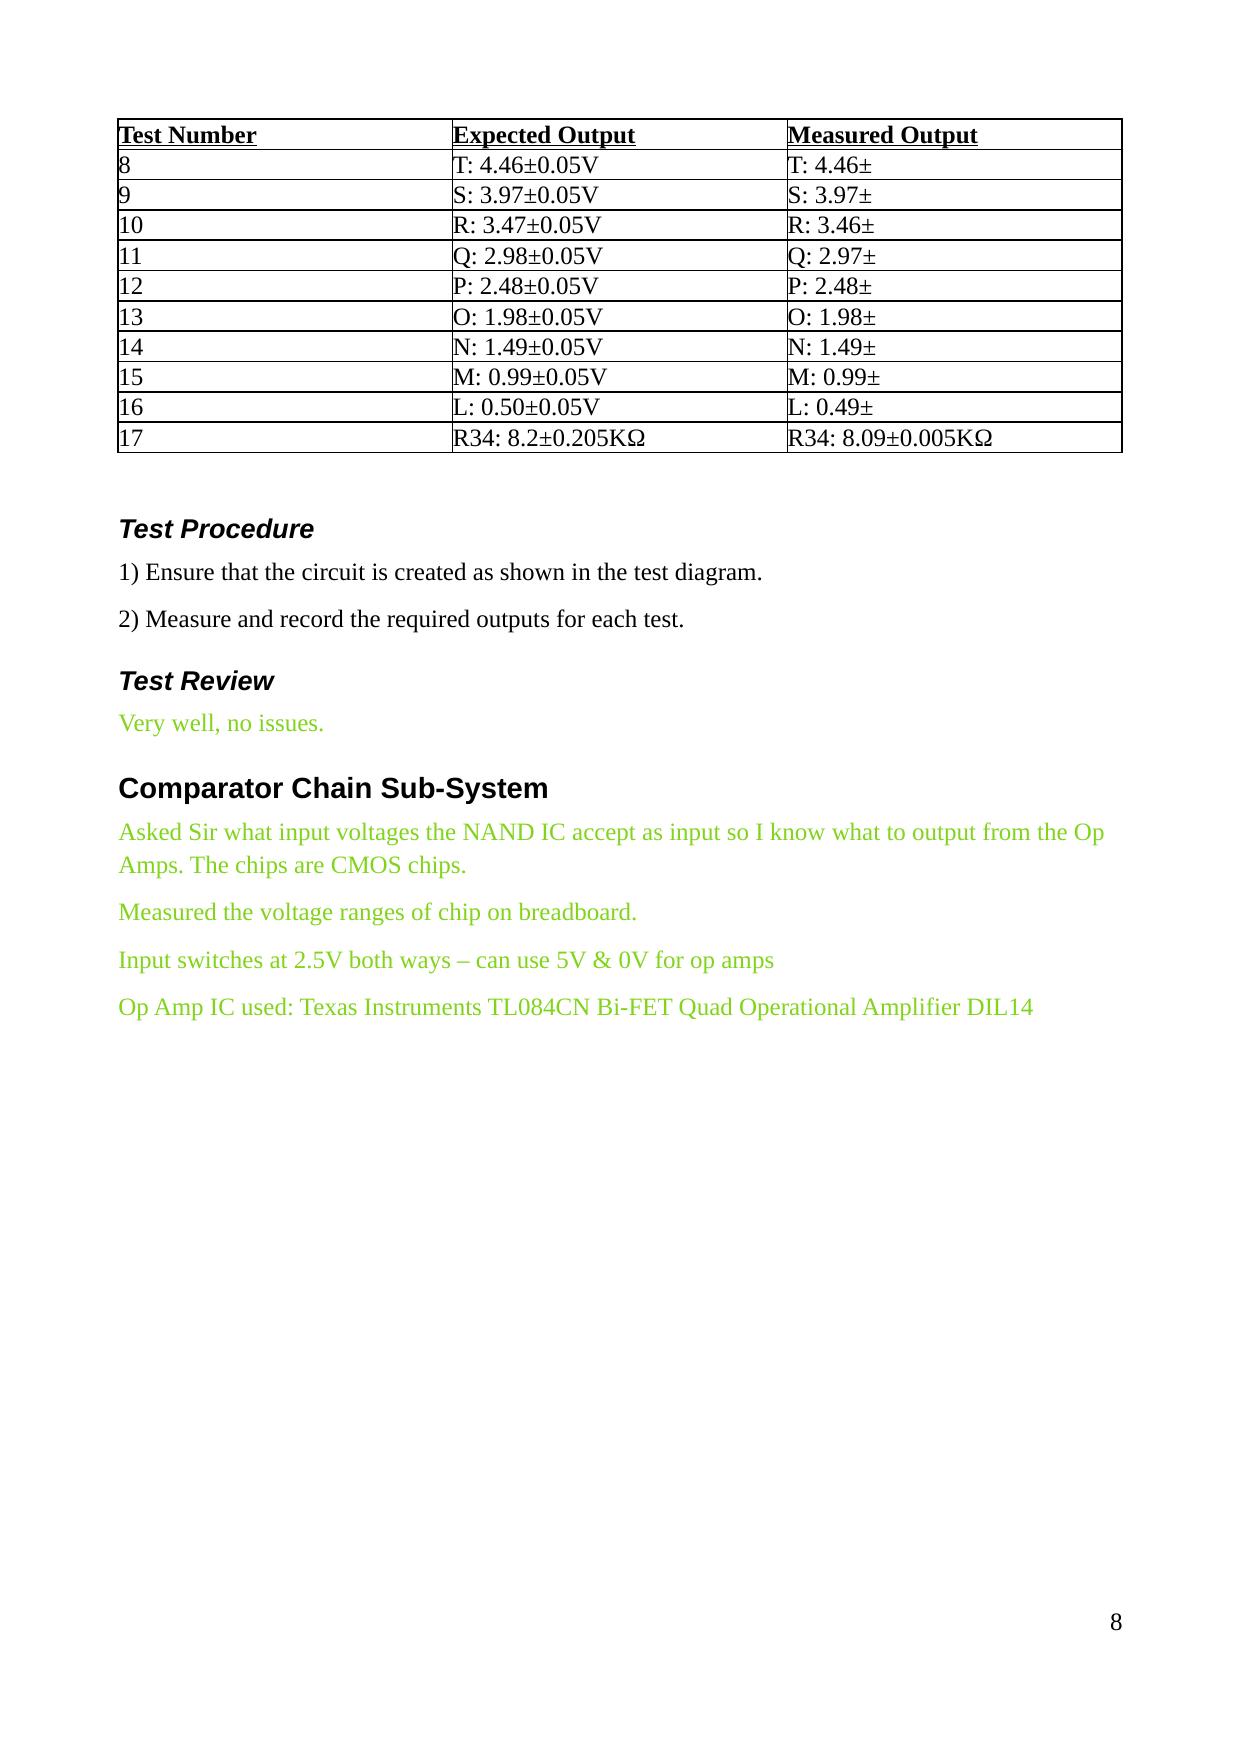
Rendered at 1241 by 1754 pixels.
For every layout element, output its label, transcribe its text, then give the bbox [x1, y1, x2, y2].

text Measured the voltage ranges of chip on breadboard. [118, 897, 1122, 926]
table_cell P: 2.48± [788, 271, 1121, 300]
table_cell P: 2.48±0.05V [453, 271, 787, 300]
text Asked Sir what input voltages the NAND IC accept as input so I know what to output from the Op Amps. The chips are CMOS chips. [118, 817, 1122, 878]
table_cell 11 [119, 241, 452, 270]
table_cell R34: 8.2±0.205KΩ [453, 423, 787, 452]
table_cell R: 3.47±0.05V [453, 211, 787, 239]
text Op Amp IC used: Texas Instruments TL084CN Bi-FET Quad Operational Amplifier DIL14 [118, 992, 1122, 1021]
table_cell 9 [119, 180, 452, 209]
table_cell 12 [119, 271, 452, 300]
table_header Expected Output [453, 120, 787, 148]
table_cell S: 3.97±0.05V [453, 180, 787, 209]
table_cell 8 [119, 150, 452, 179]
table_cell O: 1.98±0.05V [453, 302, 787, 330]
text Very well, no issues. [118, 708, 1122, 737]
table_cell S: 3.97± [788, 180, 1121, 209]
table_cell R: 3.46± [788, 211, 1121, 239]
table_cell M: 0.99±0.05V [453, 362, 787, 391]
table_cell 15 [119, 362, 452, 391]
table_cell L: 0.50±0.05V [453, 393, 787, 421]
table_cell L: 0.49± [788, 393, 1121, 421]
table_cell 10 [119, 211, 452, 239]
table_cell 13 [119, 302, 452, 330]
table_cell Q: 2.97± [788, 241, 1121, 270]
subtitle Test Review [118, 665, 1122, 696]
table_header Measured Output [788, 120, 1121, 148]
table_cell Q: 2.98±0.05V [453, 241, 787, 270]
text Input switches at 2.5V both ways – can use 5V & 0V for op amps [118, 945, 1122, 974]
text 1) Ensure that the circuit is created as shown in the test diagram. [118, 557, 1122, 586]
subtitle Test Procedure [118, 513, 1122, 544]
table_cell 17 [119, 423, 452, 452]
table_cell O: 1.98± [788, 302, 1121, 330]
table_header Test Number [119, 120, 452, 148]
table_cell N: 1.49±0.05V [453, 332, 787, 361]
table_cell 16 [119, 393, 452, 421]
table_cell T: 4.46±0.05V [453, 150, 787, 179]
table_cell M: 0.99± [788, 362, 1121, 391]
table_cell T: 4.46± [788, 150, 1121, 179]
subtitle Comparator Chain Sub-System [118, 771, 1122, 804]
text 2) Measure and record the required outputs for each test. [118, 604, 1122, 633]
table_cell R34: 8.09±0.005KΩ [788, 423, 1121, 452]
table_cell 14 [119, 332, 452, 361]
table_cell N: 1.49± [788, 332, 1121, 361]
